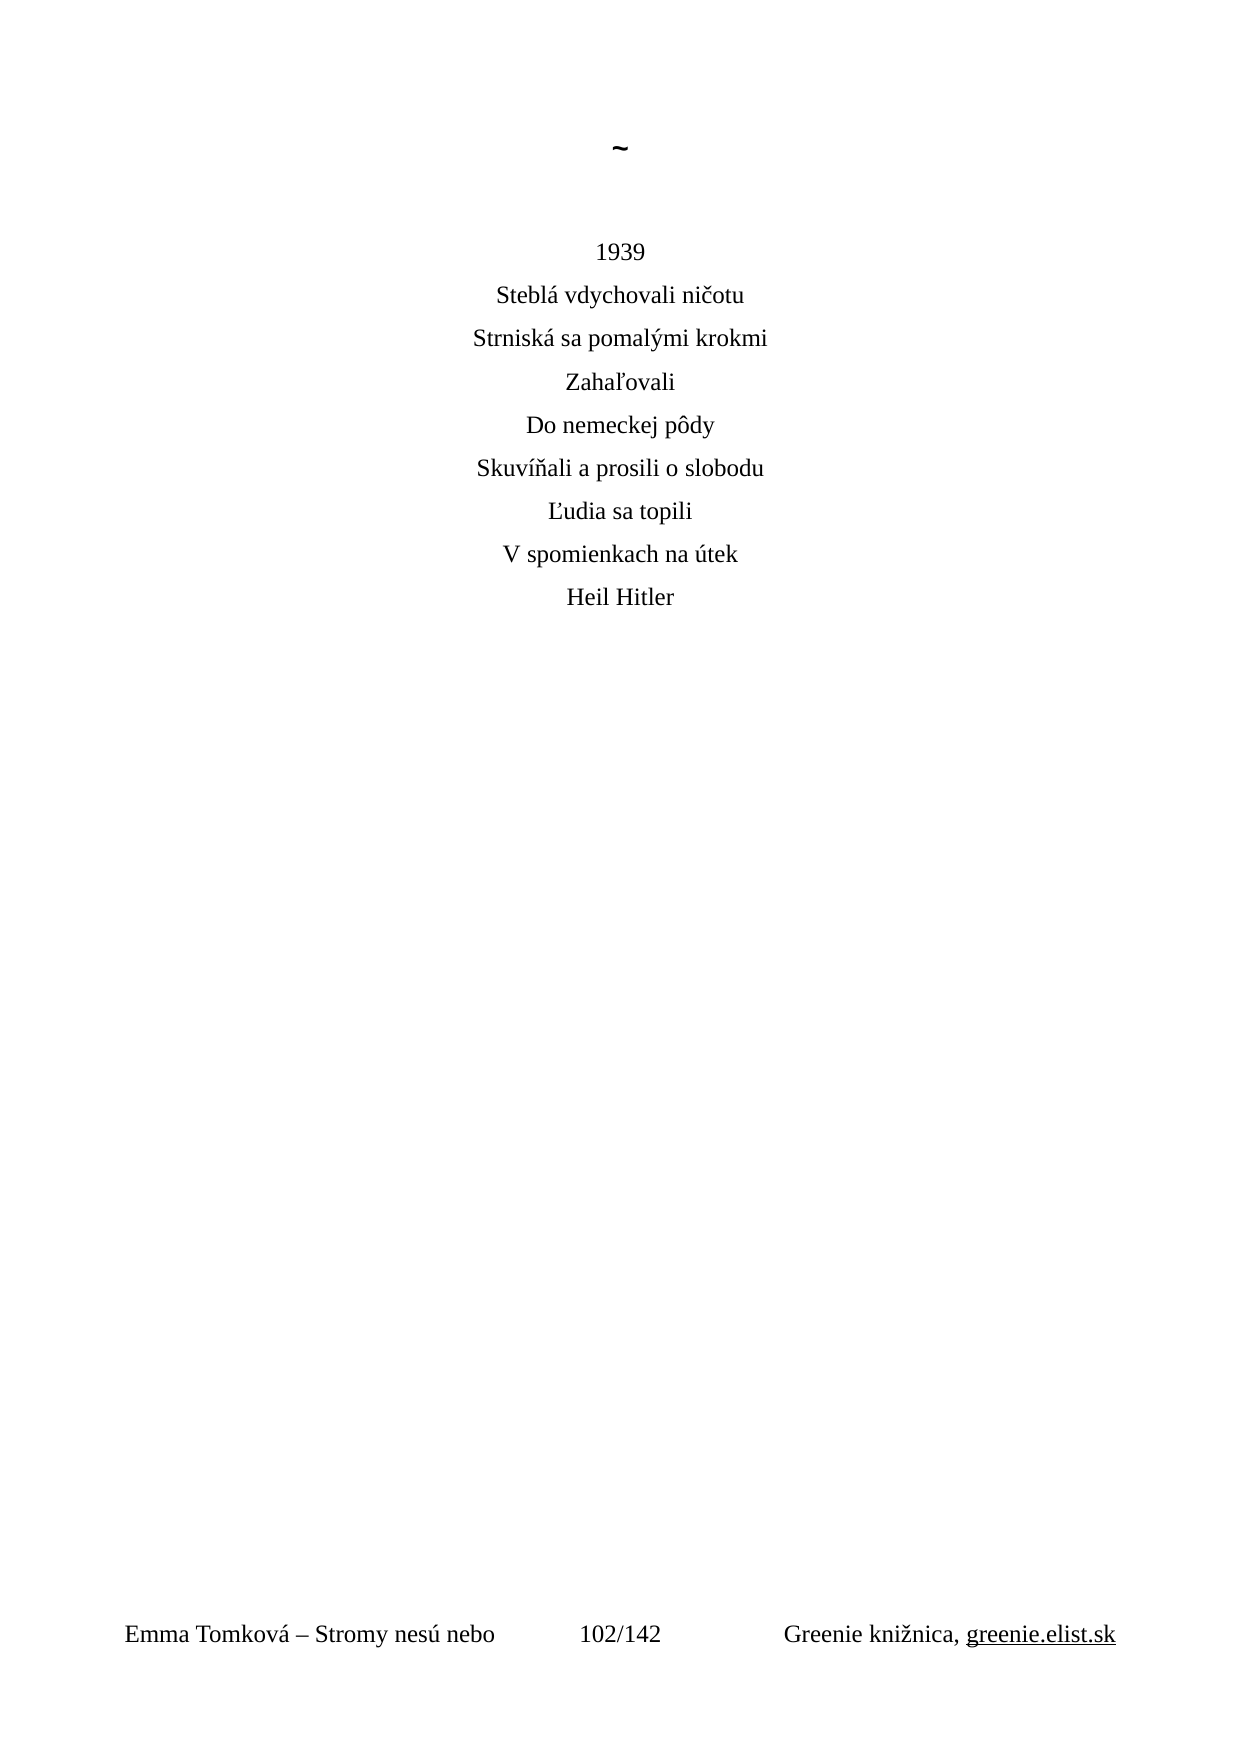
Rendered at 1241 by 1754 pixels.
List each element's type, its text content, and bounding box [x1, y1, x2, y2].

text 1939 [106, 194, 1134, 266]
text Zahaľovali [106, 367, 1134, 395]
subtitle ~ [106, 131, 1134, 165]
text Heil Hitler [106, 582, 1134, 611]
text Steblá vdychovali ničotu [106, 280, 1134, 309]
text Do nemeckej pôdy [106, 410, 1134, 438]
text Skuvíňali a prosili o slobodu [106, 453, 1134, 482]
text Strniská sa pomalými krokmi [106, 323, 1134, 352]
text Ľudia sa topili [106, 496, 1134, 525]
text V spomienkach na útek [106, 539, 1134, 568]
